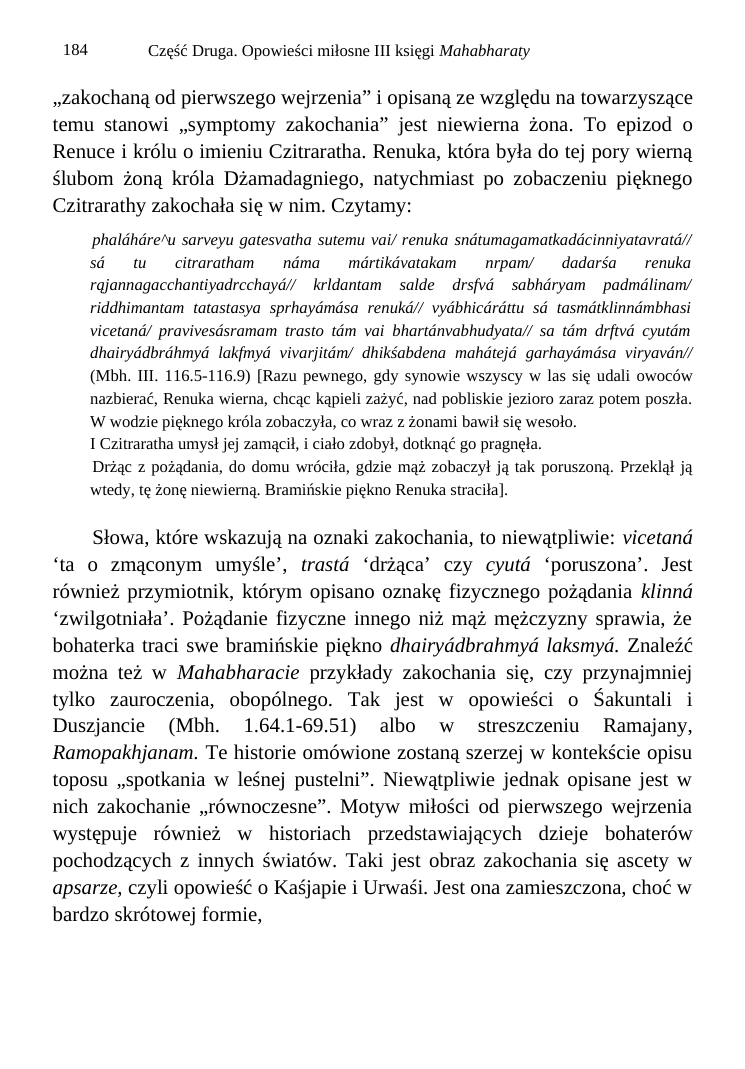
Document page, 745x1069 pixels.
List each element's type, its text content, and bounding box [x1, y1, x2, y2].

text I Czitraratha umysł jej zamącił, i ciało zdobył, dotknąć go pragnęła. [52, 434, 693, 453]
text „zakochaną od pierwszego wejrzenia” i opisaną ze względu na towa­rzyszące temu stanowi „symptomy zakochania” jest niewierna żona. To epizod o Renuce i królu o imieniu Czitraratha. Renuka, która była do tej pory wierną ślubom żoną króla Dżamadagniego, natychmiast po zobaczeniu pięknego Czitrarathy zakochała się w nim. Czytamy: [52, 85, 693, 217]
text Drżąc z pożądania, do domu wróciła, gdzie mąż zobaczył ją tak poruszoną. Przeklął ją wtedy, tę żonę niewierną. Bramińskie piękno Renuka straciła]. [90, 457, 693, 499]
text 184 [58, 39, 92, 59]
text phaláháre^u sarveyu gatesvatha sutemu vai/ renuka snátumagamatkadácinniyatavratá// sá tu citraratham náma mártikávatakam nrpam/ dadarśa renuka rąjannagacchantiyadrcchayá// krldantam salde drsfvá sabháryam padmálinam/ riddhimantam tatastasya sprhayámása renuká// vyábhicáráttu sá tasmátklinnámbhasi vicetaná/ pravivesásramam trasto tám vai bhartánvabhudyata// sa tám drftvá cyutám dhairyádbráhmyá lakfmyá vivarjitám/ dhikśabdena mahátejá garhayámása viryaván// (Mbh. III. 116.5-116.9) [Razu pewnego, gdy synowie wszyscy w las się udali owoców nazbierać, Renuka wierna, chcąc kąpieli zażyć, nad pobliskie jezioro zaraz potem poszła. W wodzie pięknego króla zobaczyła, co wraz z żonami bawił się wesoło. [90, 230, 693, 431]
text Część Druga. Opowieści miłosne III księgi Mahabharaty [148, 41, 607, 60]
text Słowa, które wskazują na oznaki zakochania, to niewątpliwie: vicetaná ‘ta o zmąconym umyśle’, trastá ‘drżąca’ czy cyutá ‘poruszona’. Jest również przymiotnik, którym opisano oznakę fizycznego pożądania klinná ‘zwilgotniała’. Pożądanie fizyczne innego niż mąż mężczyzny sprawia, że bohaterka traci swe bramińskie piękno dhairyádbrahmyá laksmyá. Znaleźć można też w Mahabharacie przykłady zakochania się, czy przynajmniej tylko zauroczenia, obopólnego. Tak jest w opo­wieści o Śakuntali i Duszjancie (Mbh. 1.64.1-69.51) albo w streszczeniu Ramajany, Ramopakhjanam. Te historie omówione zostaną szerzej w kontekście opisu toposu „spotkania w leśnej pustelni”. Niewątpliwie jednak opisane jest w nich zakochanie „równoczesne”. Motyw miłości od pierwszego wejrzenia występuje również w historiach przedsta­wiających dzieje bohaterów pochodzących z innych światów. Taki jest obraz zakochania się ascety w apsarze, czyli opowieść o Kaśjapie i Urwaśi. Jest ona zamieszczona, choć w bardzo skrótowej formie, [52, 525, 693, 926]
